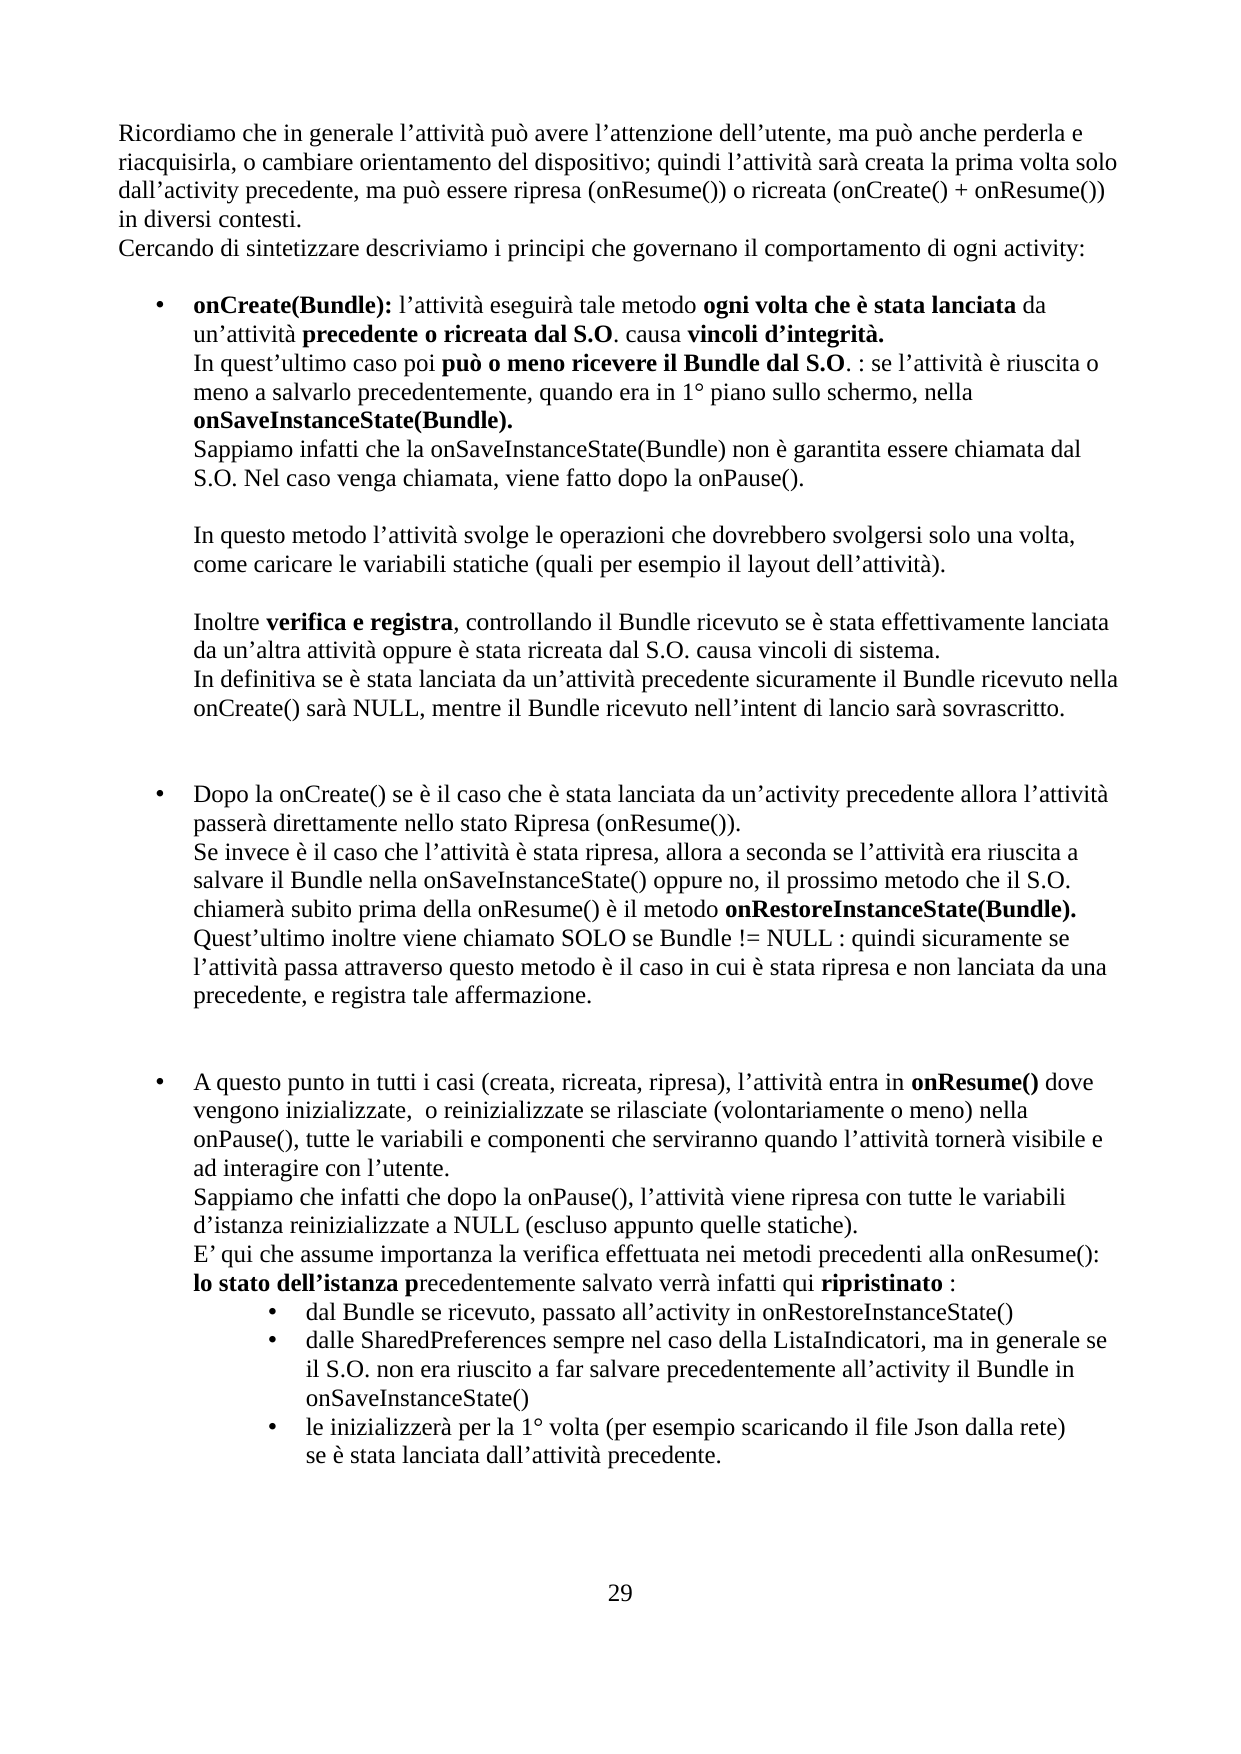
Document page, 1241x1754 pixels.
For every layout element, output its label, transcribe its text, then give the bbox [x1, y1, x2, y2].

text Ricordiamo che in generale l’attività può avere l’attenzione dell’utente, ma può anche perderla e riacquisirla, o cambiare orientamento del dispositivo; quindi l’attività sarà creata la prima volta solo dall’activity precedente, ma può essere ripresa (onResume()) o ricreata (onCreate() + onResume()) in diversi contesti. [118, 118, 1122, 233]
list Inoltre verifica e registra, controllando il Bundle ricevuto se è stata effettivamente lanciata da un’altra attività oppure è stata ricreata dal S.O. causa vincoli di sistema. [156, 607, 1122, 664]
list le inizializzerà per la 1° volta (per esempio scaricando il file Json dalla rete) [268, 1412, 1122, 1441]
list onCreate(Bundle): l’attività eseguirà tale metodo ogni volta che è stata lanciata da un’attività precedente o ricreata dal S.O. causa vincoli d’integrità. [156, 291, 1122, 348]
list Se invece è il caso che l’attività è stata ripresa, allora a seconda se l’attività era riuscita a salvare il Bundle nella onSaveInstanceState() oppure no, il prossimo metodo che il S.O. chiamerà subito prima della onResume() è il metodo onRestoreInstanceState(Bundle). Quest’ultimo inoltre viene chiamato SOLO se Bundle != NULL : quindi sicuramente se l’attività passa attraverso questo metodo è il caso in cui è stata ripresa e non lanciata da una precedente, e registra tale affermazione. [156, 837, 1122, 1009]
list Dopo la onCreate() se è il caso che è stata lanciata da un’activity precedente allora l’attività passerà direttamente nello stato Ripresa (onResume()). [156, 779, 1122, 837]
list E’ qui che assume importanza la verifica effettuata nei metodi precedenti alla onResume(): [156, 1239, 1122, 1268]
list In quest’ultimo caso poi può o meno ricevere il Bundle dal S.O. : se l’attività è riuscita o meno a salvarlo precedentemente, quando era in 1° piano sullo schermo, nella onSaveInstanceState(Bundle). [156, 348, 1122, 434]
list dalle SharedPreferences sempre nel caso della ListaIndicatori, ma in generale se il S.O. non era riuscito a far salvare precedentemente all’activity il Bundle in onSaveInstanceState() [268, 1326, 1122, 1412]
list lo stato dell’istanza precedentemente salvato verrà infatti qui ripristinato : [156, 1268, 1122, 1297]
text Cercando di sintetizzare descriviamo i principi che governano il comportamento di ogni activity: [118, 233, 1122, 262]
list In questo metodo l’attività svolge le operazioni che dovrebbero svolgersi solo una volta, come caricare le variabili statiche (quali per esempio il layout dell’attività). [156, 521, 1122, 578]
list se è stata lanciata dall’attività precedente. [268, 1441, 1122, 1469]
list dal Bundle se ricevuto, passato all’activity in onRestoreInstanceState() [268, 1297, 1122, 1326]
list Sappiamo infatti che la onSaveInstanceState(Bundle) non è garantita essere chiamata dal S.O. Nel caso venga chiamata, viene fatto dopo la onPause(). [156, 434, 1122, 492]
list A questo punto in tutti i casi (creata, ricreata, ripresa), l’attività entra in onResume() dove vengono inizializzate, o reinizializzate se rilasciate (volontariamente o meno) nella onPause(), tutte le variabili e componenti che serviranno quando l’attività tornerà visibile e ad interagire con l’utente. [156, 1067, 1122, 1182]
list In definitiva se è stata lanciata da un’attività precedente sicuramente il Bundle ricevuto nella onCreate() sarà NULL, mentre il Bundle ricevuto nell’intent di lancio sarà sovrascritto. [156, 664, 1122, 722]
list Sappiamo che infatti che dopo la onPause(), l’attività viene ripresa con tutte le variabili d’istanza reinizializzate a NULL (escluso appunto quelle statiche). [156, 1182, 1122, 1239]
